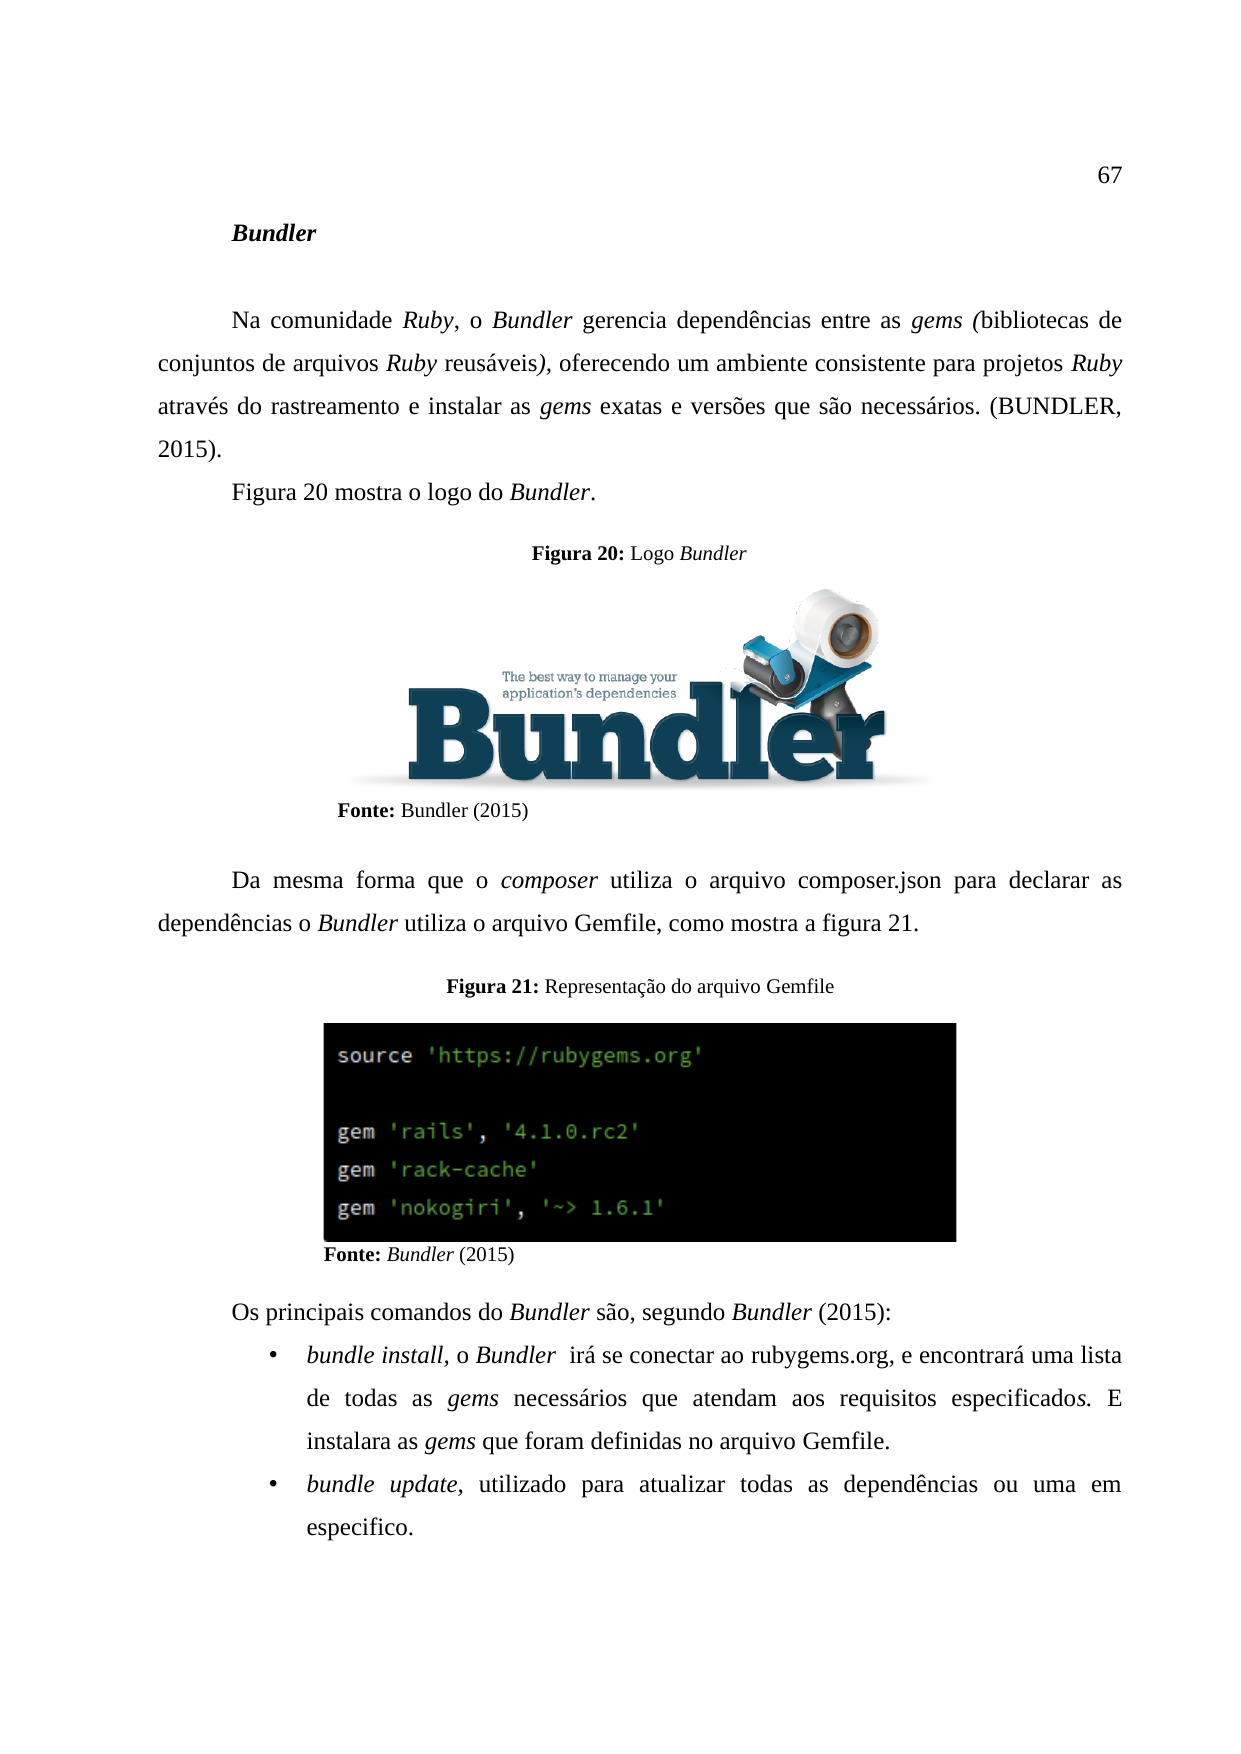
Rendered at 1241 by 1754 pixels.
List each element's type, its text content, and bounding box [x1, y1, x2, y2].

text Bundler [158, 218, 1122, 247]
text Fonte: Bundler (2015) [323, 1242, 957, 1266]
text Na comunidade Ruby, o Bundler gerencia dependências entre as gems (bibliotecas de conjuntos de arquivos Ruby reusáveis), oferecendo um ambiente consistente para projetos Ruby através do rastreamento e instalar as gems exatas e versões que são necessários. (BUNDLER, 2015). [158, 305, 1122, 463]
text Os principais comandos do Bundler são, segundo Bundler (2015): [158, 1297, 1122, 1325]
text Da mesma forma que o composer utiliza o arquivo composer.json para declarar as dependências o Bundler utiliza o arquivo Gemfile, como mostra a figura 21. [158, 865, 1122, 937]
text Figura 21: Representação do arquivo Gemfile [323, 974, 957, 998]
text Figura 20 mostra o logo do Bundler. [158, 477, 1122, 506]
text Figura 20: Logo Bundler [337, 541, 943, 565]
picture [323, 1023, 957, 1242]
list bundle update, utilizado para atualizar todas as dependências ou uma em especifico. [269, 1469, 1122, 1541]
text Fonte: Bundler (2015) [337, 799, 943, 822]
picture [337, 589, 943, 799]
list bundle install, o Bundler irá se conectar ao rubygems.org, e encontrará uma lista de todas as gems necessários que atendam aos requisitos especificados. E instalara as gems que foram definidas no arquivo Gemfile. [269, 1340, 1122, 1455]
